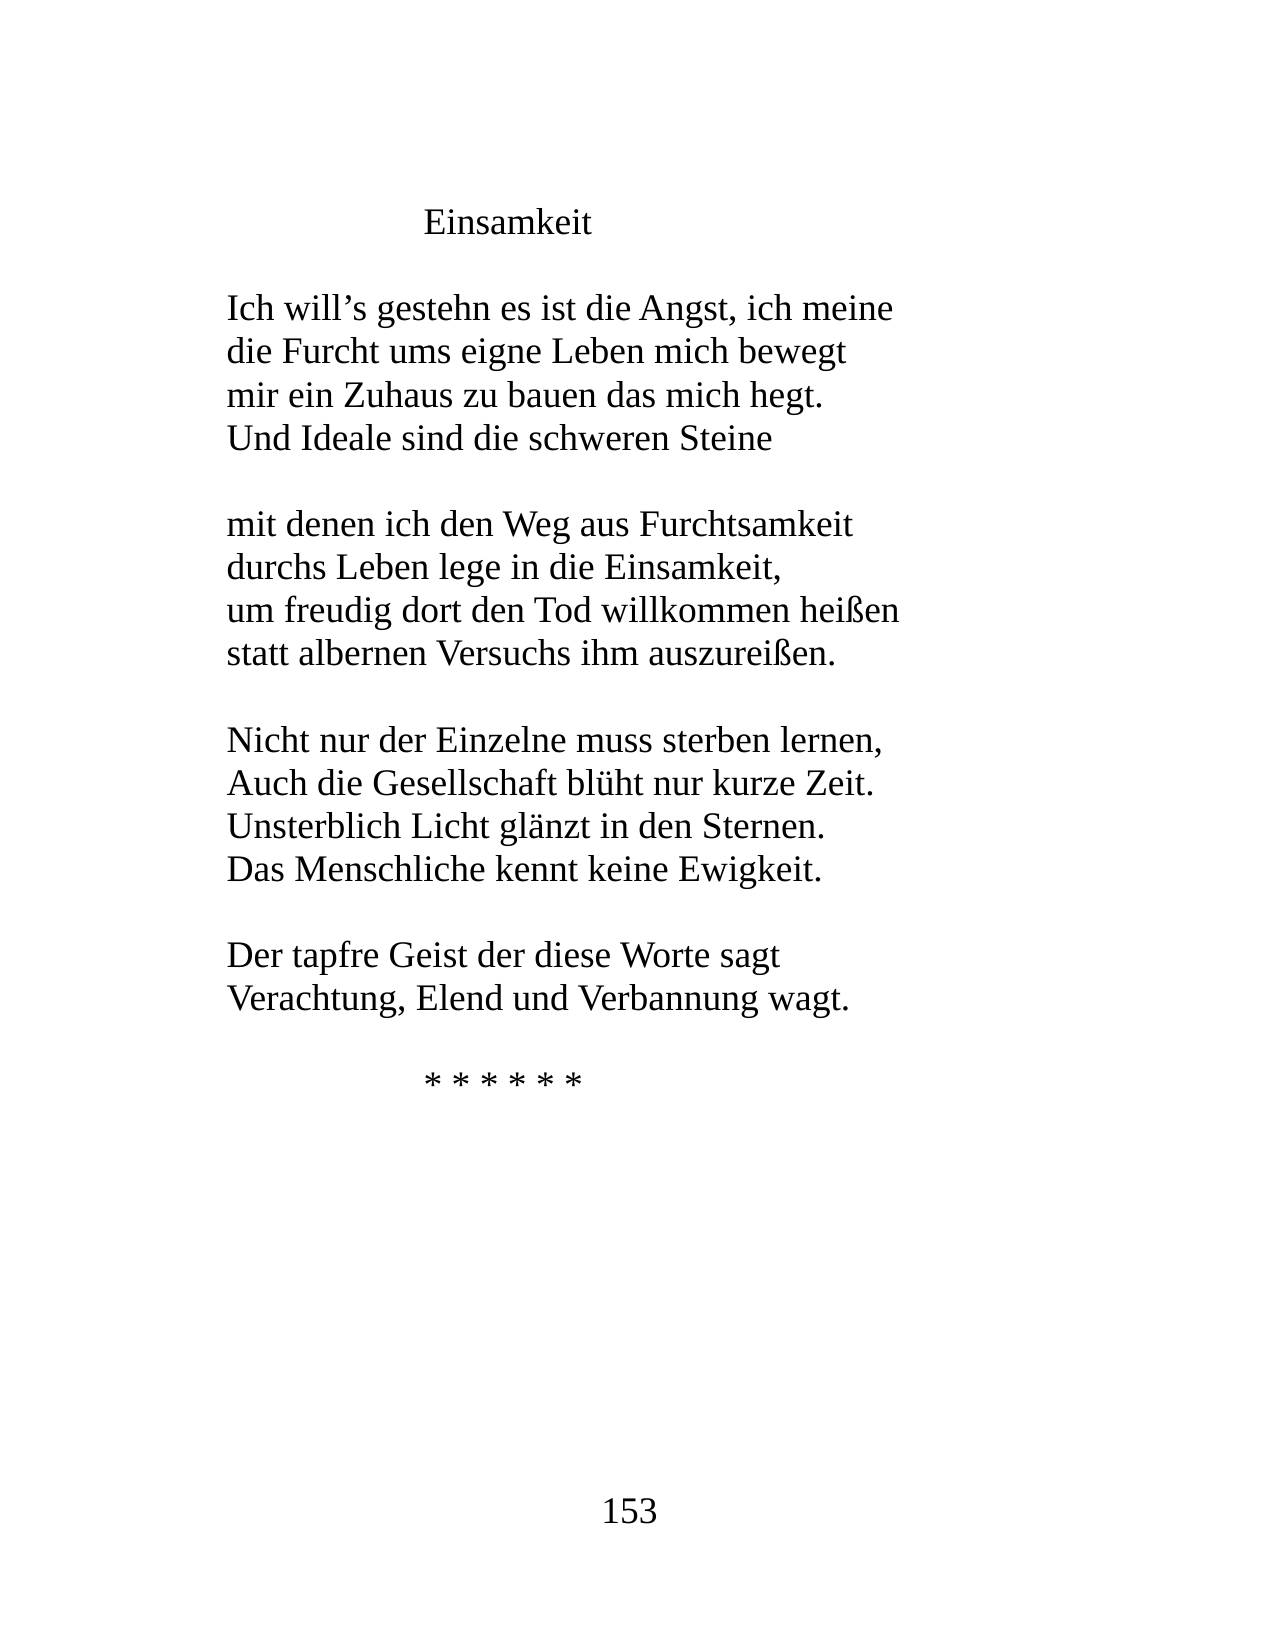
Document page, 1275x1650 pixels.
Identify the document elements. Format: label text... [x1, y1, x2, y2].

text * * * * * * [226, 1062, 1157, 1105]
text statt albernen Versuchs ihm auszureißen. [226, 631, 1157, 674]
text Ich will’s gestehn es ist die Angst, ich meine [226, 286, 1157, 329]
text durchs Leben lege in die Einsamkeit, [226, 544, 1157, 588]
text Der tapfre Geist der diese Worte sagt [226, 933, 1157, 976]
text Und Ideale sind die schweren Steine [226, 415, 1157, 458]
text mir ein Zuhaus zu bauen das mich hegt. [226, 372, 1157, 415]
text die Furcht ums eigne Leben mich bewegt [226, 329, 1157, 372]
text um freudig dort den Tod willkommen heißen [226, 588, 1157, 631]
text Einsamkeit [226, 199, 1157, 243]
text mit denen ich den Weg aus Furchtsamkeit [226, 501, 1157, 544]
text Verachtung, Elend und Verbannung wagt. [226, 976, 1157, 1019]
text Unsterblich Licht glänzt in den Sternen. [226, 803, 1157, 846]
text Nicht nur der Einzelne muss sterben lernen, [226, 717, 1157, 760]
text Auch die Gesellschaft blüht nur kurze Zeit. [226, 760, 1157, 803]
text Das Menschliche kennt keine Ewigkeit. [226, 846, 1157, 889]
